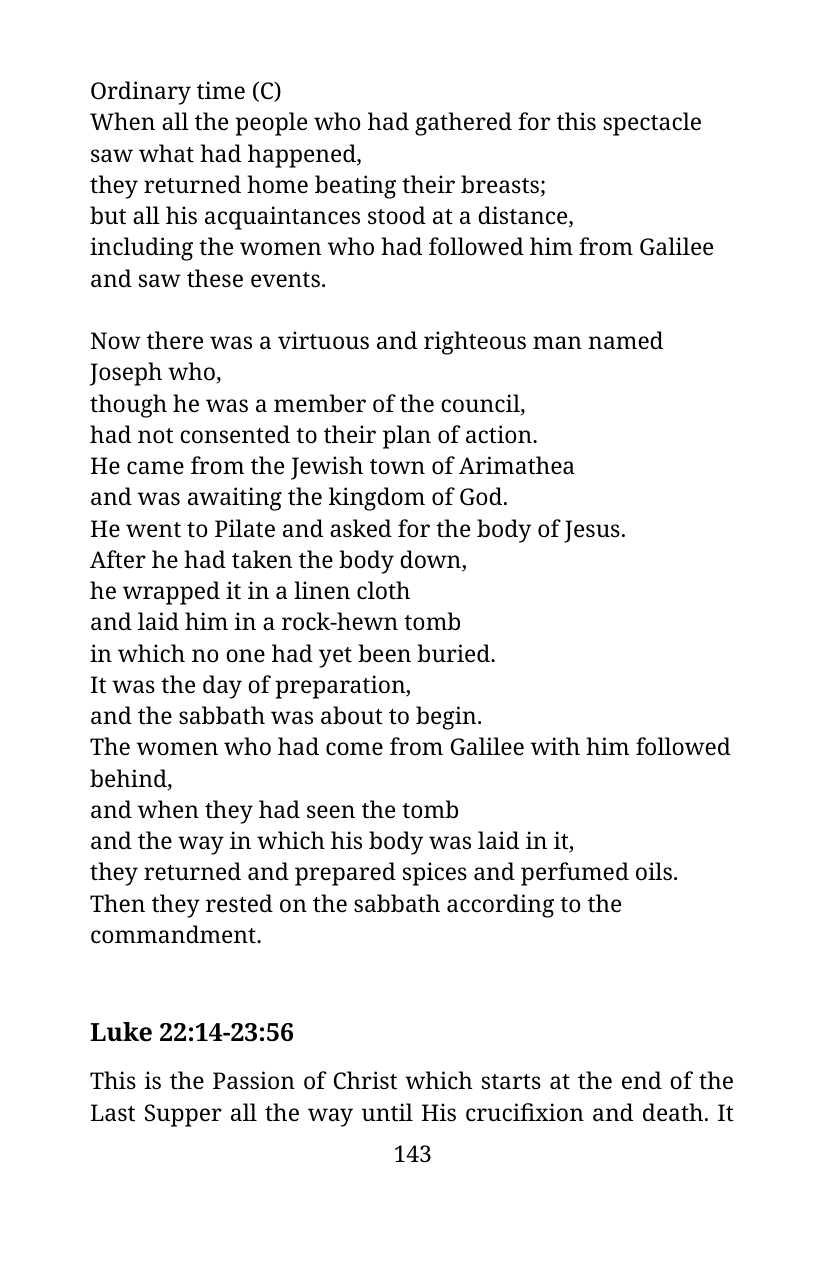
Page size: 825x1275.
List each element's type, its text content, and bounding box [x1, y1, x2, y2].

text Luke 22:14-23:56 [90, 1014, 735, 1049]
text When all the people who had gathered for this spectacle saw what had happened, they returned home beating their breasts; but all his acquaintances stood at a distance, including the women who had followed him from Galilee and saw these events. Now there was a virtuous and righteous man named Joseph who, though he was a member of the council, had not consented to their plan of action. He came from the Jewish town of Arimathea and was awaiting the kingdom of God. He went to Pilate and asked for the body of Jesus. After he had taken the body down, he wrapped it in a linen cloth and laid him in a rock-hewn tomb in which no one had yet been buried. It was the day of preparation, and the sabbath was about to begin. The women who had come from Galilee with him followed behind, and when they had seen the tomb and the way in which his body was laid in it, they returned and prepared spices and perfumed oils. Then they rested on the sabbath according to the commandment. [90, 106, 735, 950]
text This is the Passion of Christ which starts at the end of the Last Supper all the way until His crucifixion and death. It [90, 1065, 735, 1128]
